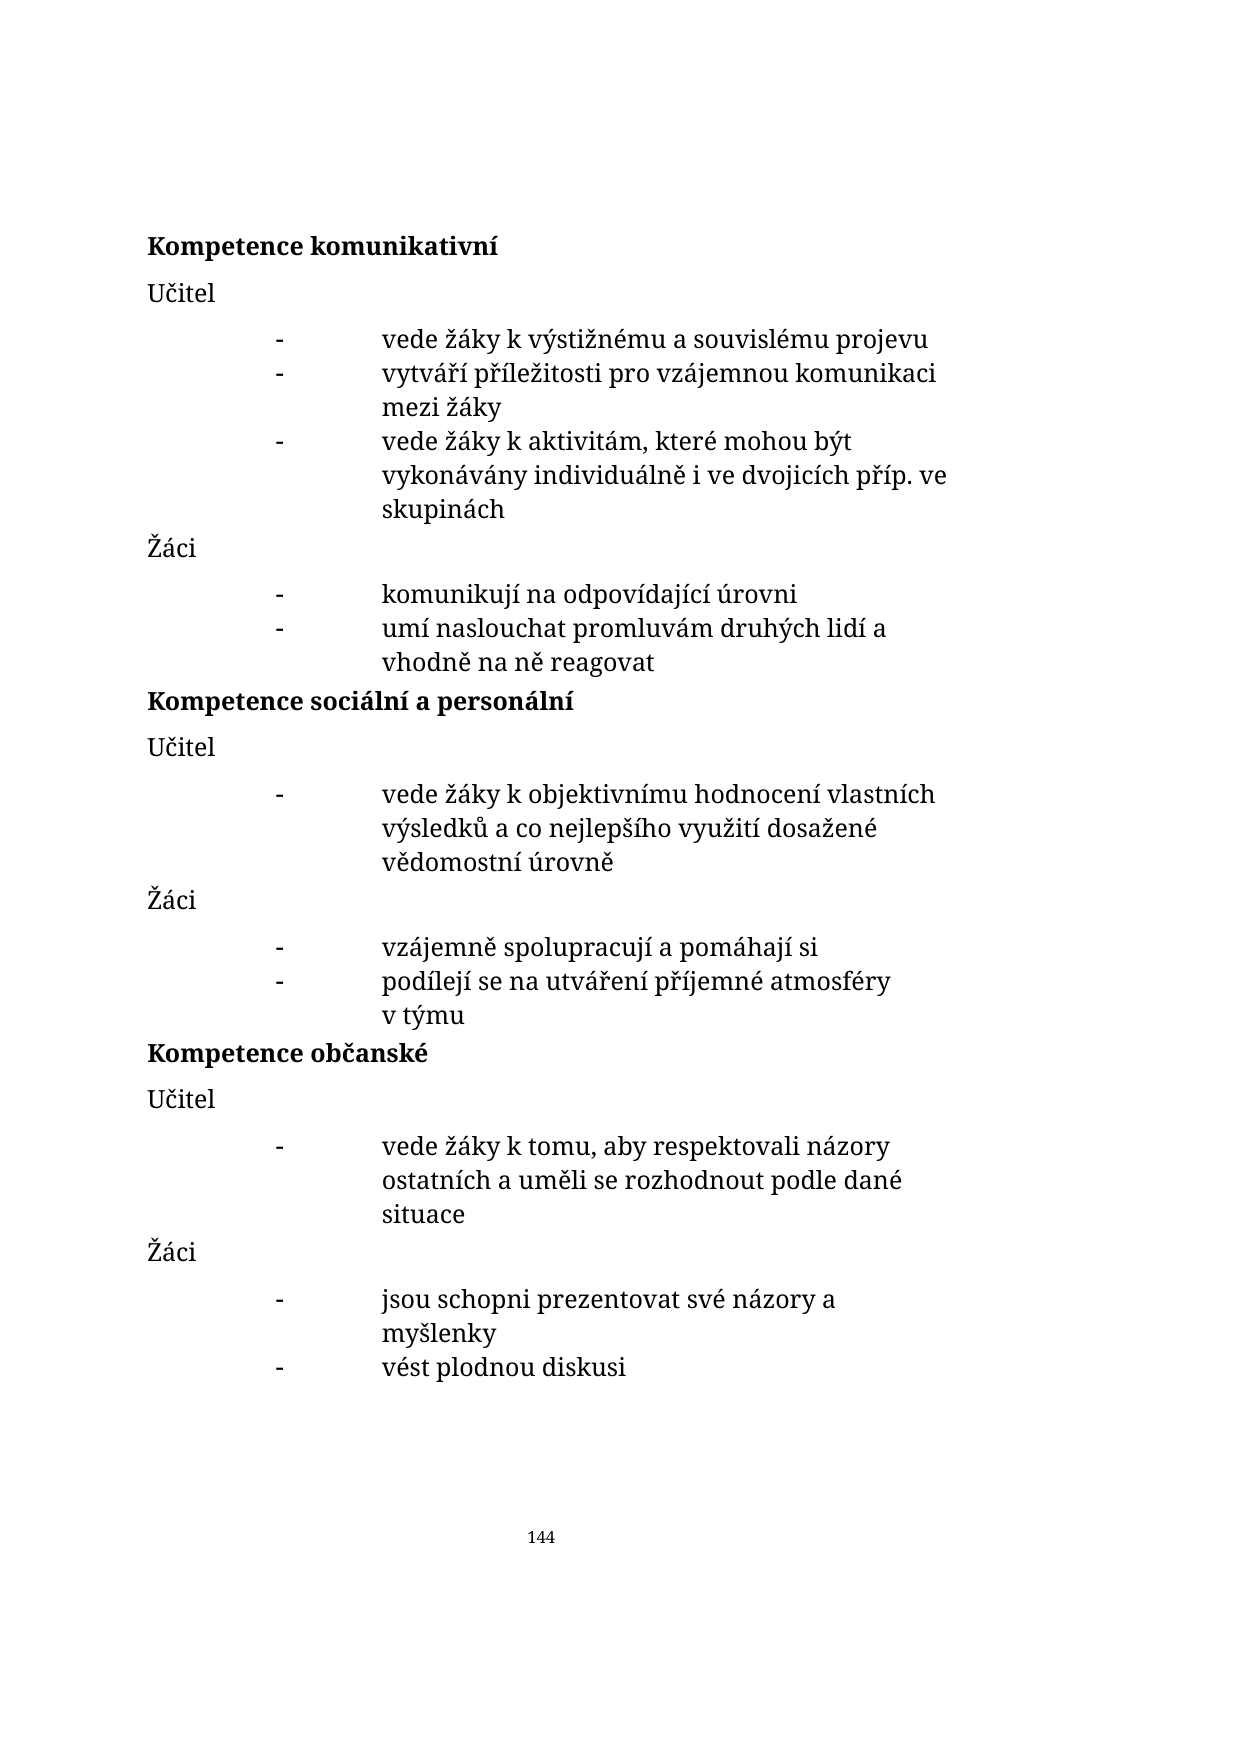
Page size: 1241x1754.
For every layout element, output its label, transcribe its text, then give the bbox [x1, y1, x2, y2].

list podílejí se na utváření příjemné atmosféry v týmu [275, 963, 957, 1031]
list vytváří příležitosti pro vzájemnou komunikaci mezi žáky [275, 356, 957, 424]
list komunikují na odpovídající úrovni [275, 577, 957, 611]
text Žáci [147, 1235, 957, 1269]
list jsou schopni prezentovat své názory a myšlenky [275, 1282, 957, 1350]
text Kompetence komunikativní [147, 229, 957, 263]
text Učitel [147, 1082, 957, 1116]
list vede žáky k tomu, aby respektovali názory ostatních a uměli se rozhodnout podle dané situace [275, 1129, 957, 1231]
text Žáci [147, 530, 957, 564]
text Žáci [147, 883, 957, 917]
text Učitel [147, 730, 957, 764]
list vést plodnou diskusi [275, 1350, 957, 1384]
list umí naslouchat promluvám druhých lidí a vhodně na ně reagovat [275, 611, 957, 679]
list vede žáky k výstižnému a souvislému projevu [275, 322, 957, 356]
text Kompetence občanské [147, 1036, 957, 1070]
list vede žáky k aktivitám, které mohou být vykonávány individuálně i ve dvojicích příp. ve skupinách [275, 424, 957, 526]
text Kompetence sociální a personální [147, 683, 957, 717]
list vede žáky k objektivnímu hodnocení vlastních výsledků a co nejlepšího využití dosažené vědomostní úrovně [275, 776, 957, 878]
list vzájemně spolupracují a pomáhají si [275, 929, 957, 963]
text Učitel [147, 275, 957, 309]
